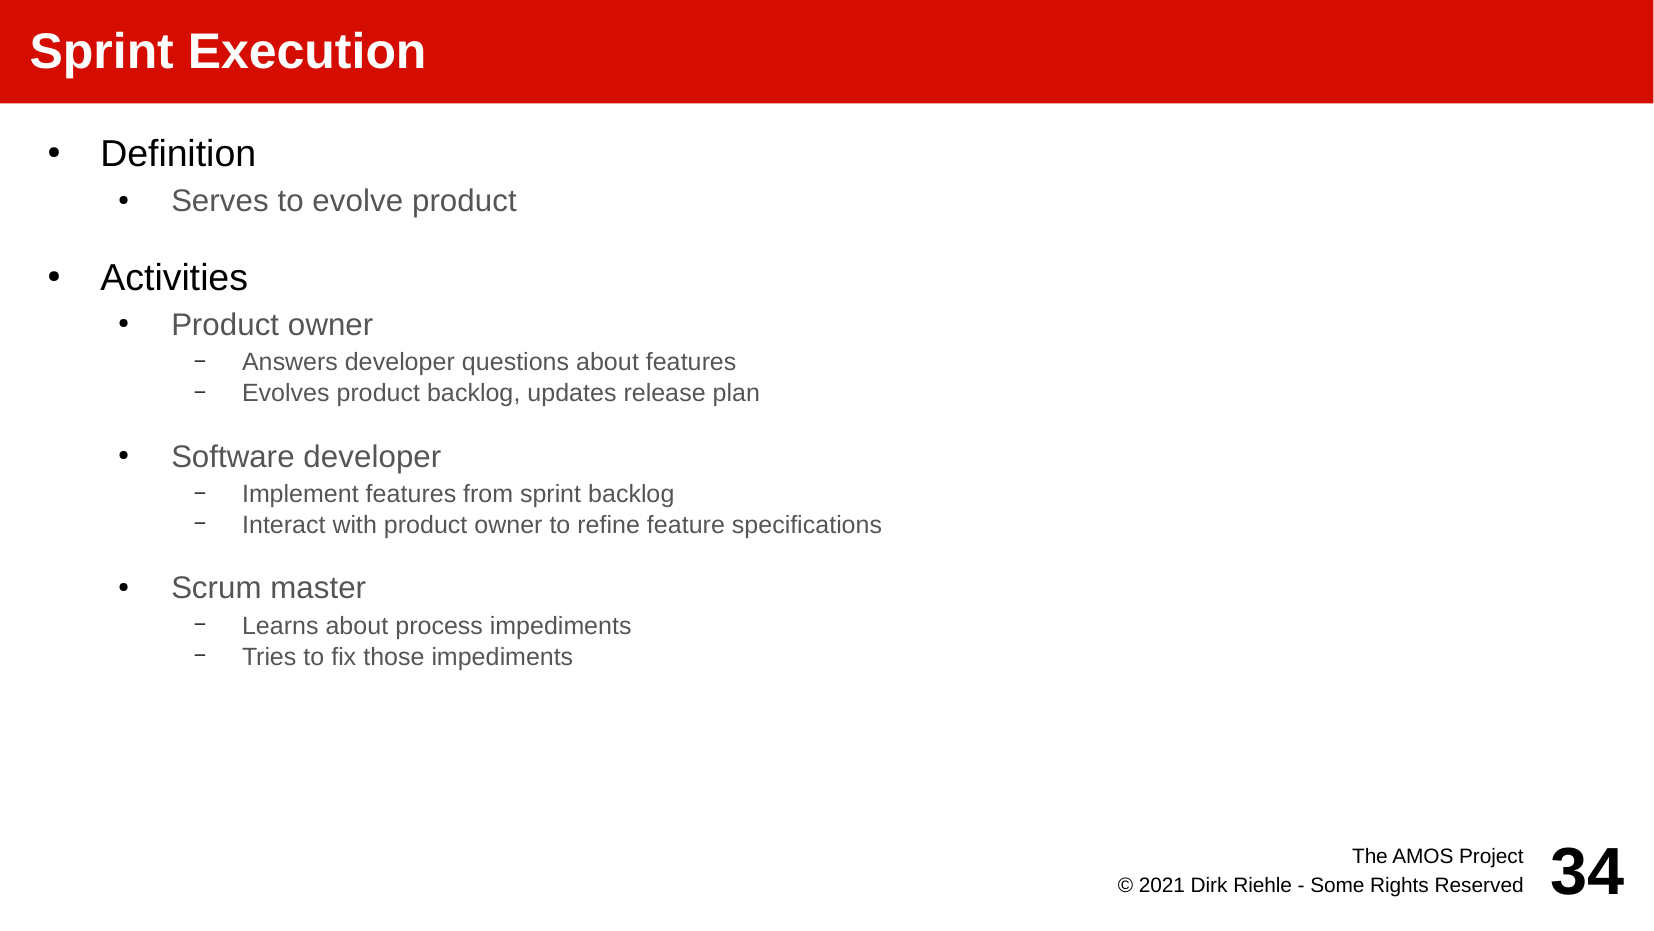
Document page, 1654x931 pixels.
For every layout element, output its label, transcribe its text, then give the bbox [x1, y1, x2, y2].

title Sprint Execution [0, 0, 1654, 104]
list Definition Serves to evolve product Activities Product owner Answers developer questions about features Evolves product backlog, updates release plan Software developer Implement features from sprint backlog Interact with product owner to refine feature specifications Scrum master Learns about process impediments Tries to fix those impediments [29, 132, 1625, 813]
